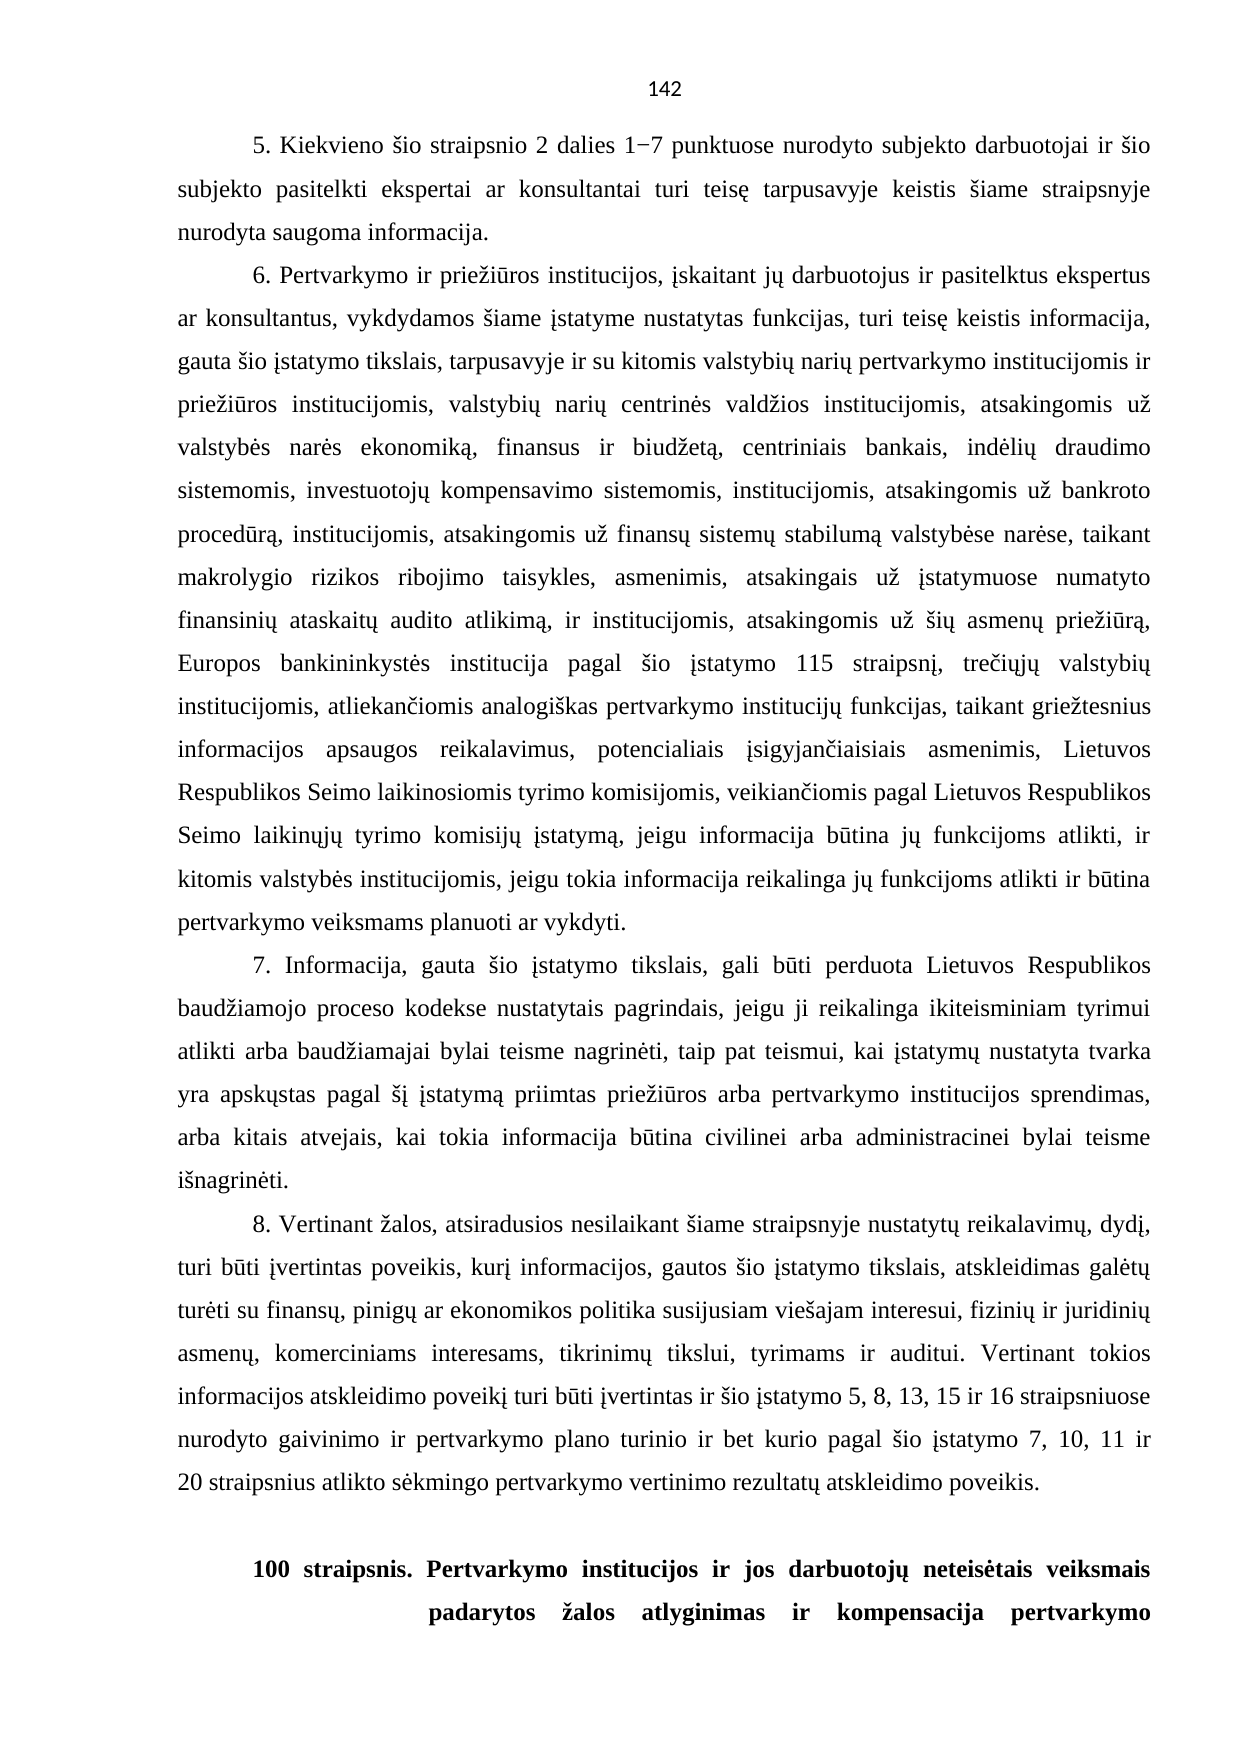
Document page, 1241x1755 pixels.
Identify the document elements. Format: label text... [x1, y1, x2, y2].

text 100 straipsnis. Pertvarkymo institucijos ir jos darbuotojų neteisėtais veiksmais padarytos žalos atlyginimas ir kompensacija pertvarkymo [252, 1554, 1152, 1626]
text 5. Kiekvieno šio straipsnio 2 dalies 1−7 punktuose nurodyto subjekto darbuotojai ir šio subjekto pasitelkti ekspertai ar konsultantai turi teisę tarpusavyje keistis šiame straipsnyje nurodyta saugoma informacija. [177, 131, 1152, 246]
text 6. Pertvarkymo ir priežiūros institucijos, įskaitant jų darbuotojus ir pasitelktus ekspertus ar konsultantus, vykdydamos šiame įstatyme nustatytas funkcijas, turi teisę keistis informacija, gauta šio įstatymo tikslais, tarpusavyje ir su kitomis valstybių narių pertvarkymo institucijomis ir priežiūros institucijomis, valstybių narių centrinės valdžios institucijomis, atsakingomis už valstybės narės ekonomiką, finansus ir biudžetą, centriniais bankais, indėlių draudimo sistemomis, investuotojų kompensavimo sistemomis, institucijomis, atsakingomis už bankroto procedūrą, institucijomis, atsakingomis už finansų sistemų stabilumą valstybėse narėse, taikant makrolygio rizikos ribojimo taisykles, asmenimis, atsakingais už įstatymuose numatyto finansinių ataskaitų audito atlikimą, ir institucijomis, atsakingomis už šių asmenų priežiūrą, Europos bankininkystės institucija pagal šio įstatymo 115 straipsnį, trečiųjų valstybių institucijomis, atliekančiomis analogiškas pertvarkymo institucijų funkcijas, taikant griežtesnius informacijos apsaugos reikalavimus, potencialiais įsigyjančiaisiais asmenimis, Lietuvos Respublikos Seimo laikinosiomis tyrimo komisijomis, veikiančiomis pagal Lietuvos Respublikos Seimo laikinųjų tyrimo komisijų įstatymą, jeigu informacija būtina jų funkcijoms atlikti, ir kitomis valstybės institucijomis, jeigu tokia informacija reikalinga jų funkcijoms atlikti ir būtina pertvarkymo veiksmams planuoti ar vykdyti. [177, 260, 1152, 936]
text 8. Vertinant žalos, atsiradusios nesilaikant šiame straipsnyje nustatytų reikalavimų, dydį, turi būti įvertintas poveikis, kurį informacijos, gautos šio įstatymo tikslais, atskleidimas galėtų turėti su finansų, pinigų ar ekonomikos politika susijusiam viešajam interesui, fizinių ir juridinių asmenų, komerciniams interesams, tikrinimų tikslui, tyrimams ir auditui. Vertinant tokios informacijos atskleidimo poveikį turi būti įvertintas ir šio įstatymo 5, 8, 13, 15 ir 16 straipsniuose nurodyto gaivinimo ir pertvarkymo plano turinio ir bet kurio pagal šio įstatymo 7, 10, 11 ir 20 straipsnius atlikto sėkmingo pertvarkymo vertinimo rezultatų atskleidimo poveikis. [177, 1209, 1152, 1496]
text 7. Informacija, gauta šio įstatymo tikslais, gali būti perduota Lietuvos Respublikos baudžiamojo proceso kodekse nustatytais pagrindais, jeigu ji reikalinga ikiteisminiam tyrimui atlikti arba baudžiamajai bylai teisme nagrinėti, taip pat teismui, kai įstatymų nustatyta tvarka yra apskųstas pagal šį įstatymą priimtas priežiūros arba pertvarkymo institucijos sprendimas, arba kitais atvejais, kai tokia informacija būtina civilinei arba administracinei bylai teisme išnagrinėti. [177, 950, 1152, 1194]
